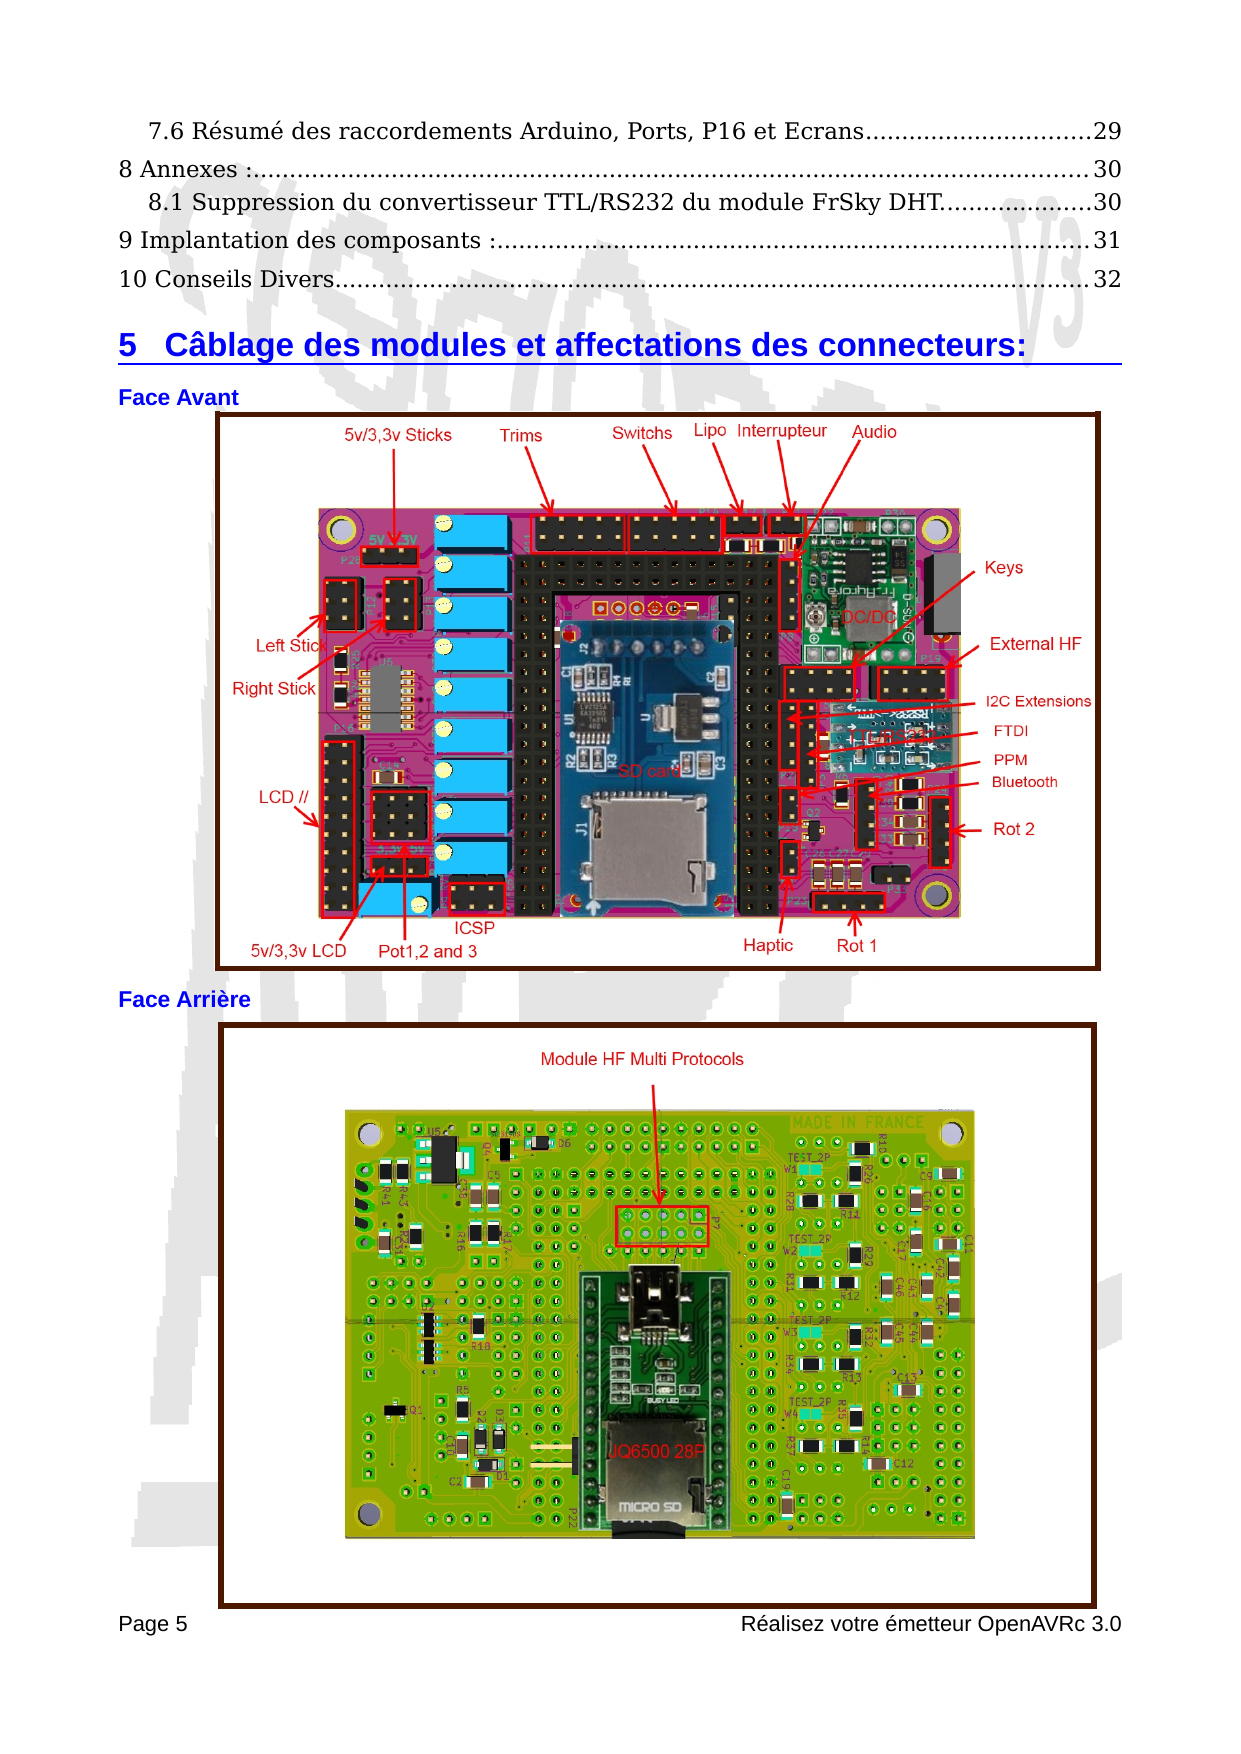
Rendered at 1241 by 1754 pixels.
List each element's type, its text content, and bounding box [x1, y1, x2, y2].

text 8 Annexes : 30 [118, 157, 1122, 183]
text Face Arrière [118, 986, 1122, 1012]
picture [220, 417, 1095, 966]
text 9 Implantation des composants : 31 [118, 228, 1122, 254]
text Face Avant [118, 384, 1122, 410]
text 7.6 Résumé des raccordements Arduino, Ports, P16 et Ecrans 29 [148, 118, 1122, 145]
text 8.1 Suppression du convertisseur TTL/RS232 du module FrSky DHT. 30 [148, 189, 1122, 216]
subtitle 5 Câblage des modules et affectations des connecteurs: [118, 324, 1122, 363]
text 10 Conseils Divers 32 [118, 266, 1122, 293]
picture [224, 1028, 1091, 1603]
